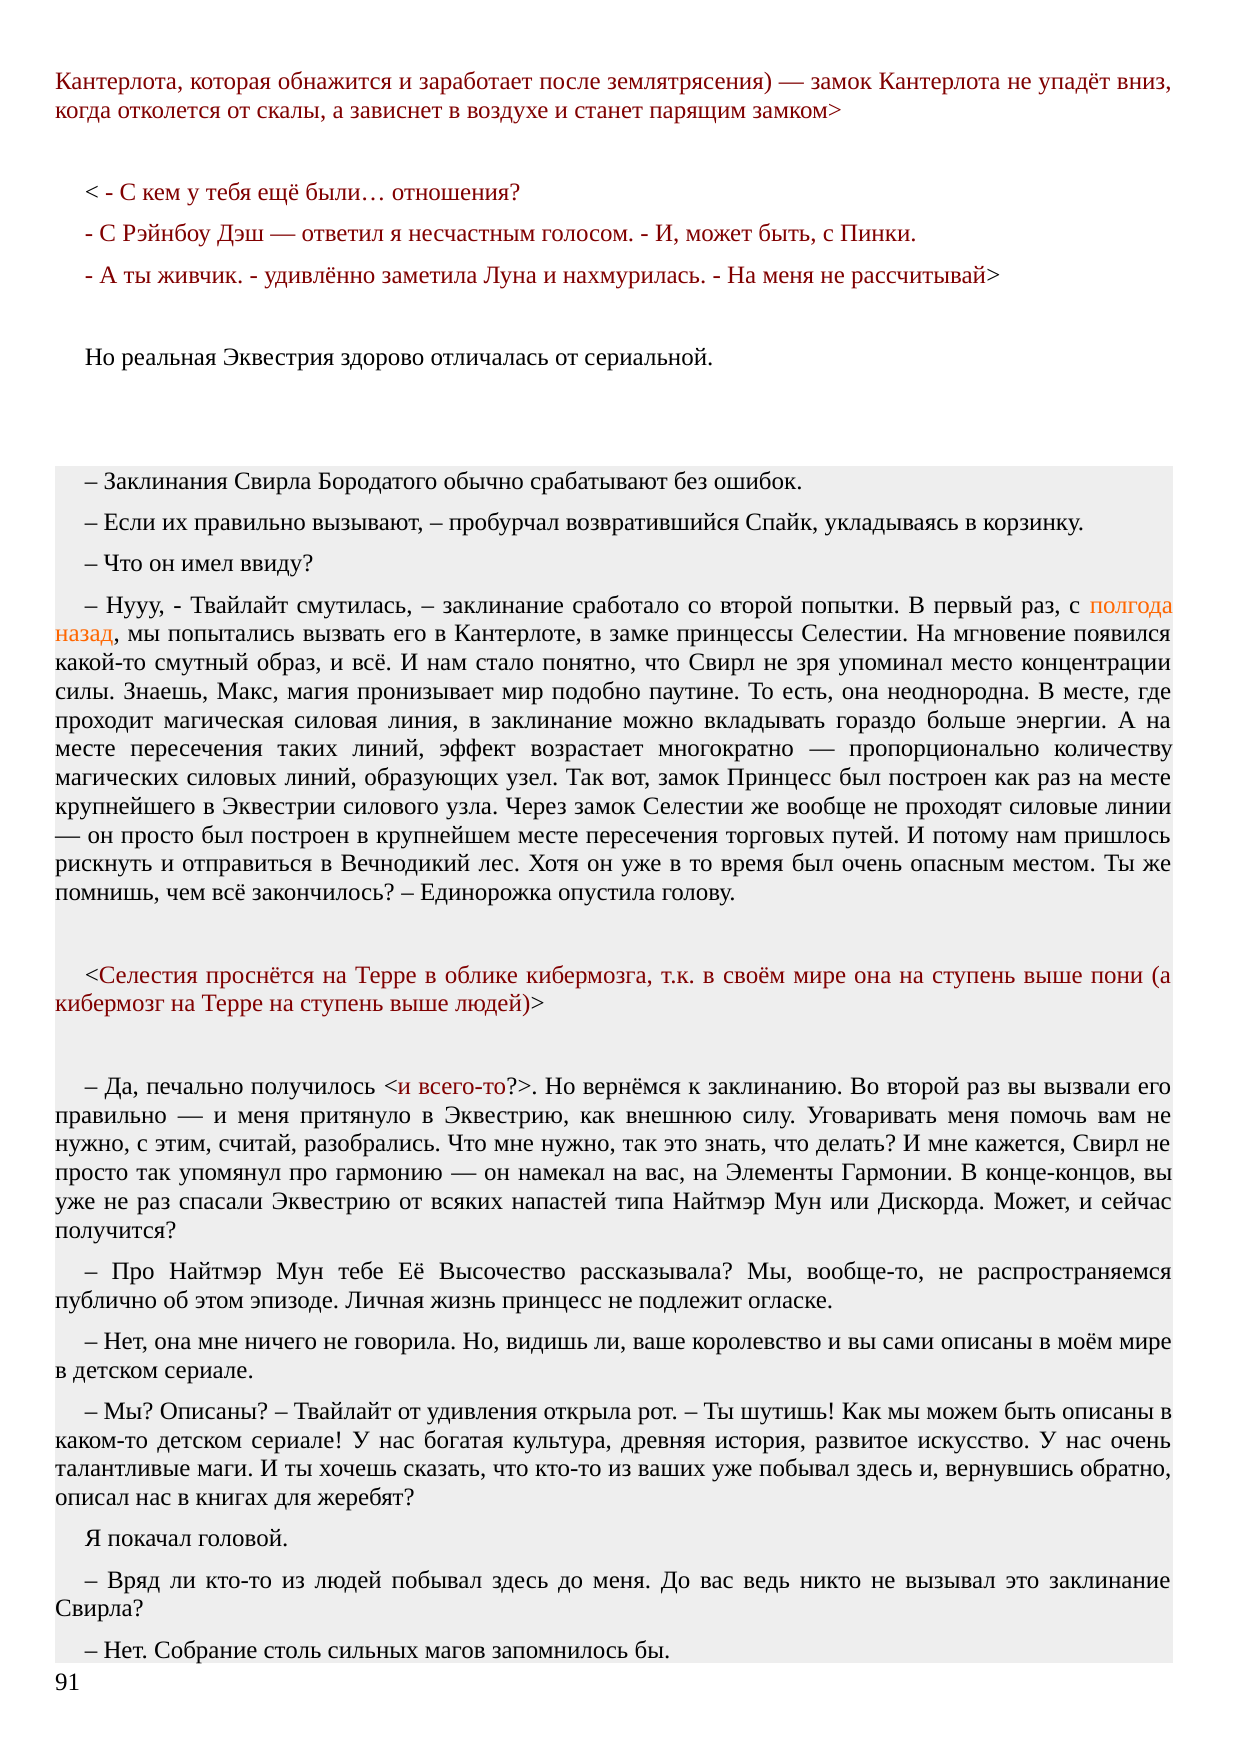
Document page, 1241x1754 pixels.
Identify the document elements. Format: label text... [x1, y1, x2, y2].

text – Если их правильно вызывают, – пробурчал возвратившийся Спайк, укладываясь в корзинку. [55, 507, 1173, 536]
text < - С кем у тебя ещё были… отношения? [55, 177, 1173, 206]
text – Мы? Описаны? – Твайлайт от удивления открыла рот. – Ты шутишь! Как мы можем быть описаны в каком-то детском сериале! У нас богатая культура, древняя история, развитое искусство. У нас очень талантливые маги. И ты хочешь сказать, что кто-то из ваших уже побывал здесь и, вернувшись обратно, описал нас в книгах для жеребят? [55, 1396, 1173, 1511]
text Я покачал головой. [55, 1523, 1173, 1552]
text – Нууу, - Твайлайт смутилась, – заклинание сработало со второй попытки. В первый раз, с полгода назад, мы попытались вызвать его в Кантерлоте, в замке принцессы Селестии. На мгновение появился какой-то смутный образ, и всё. И нам стало понятно, что Свирл не зря упоминал место концентрации силы. Знаешь, Макс, магия пронизывает мир подобно паутине. То есть, она неоднородна. В месте, где проходит магическая силовая линия, в заклинание можно вкладывать гораздо больше энергии. А на месте пересечения таких линий, эффект возрастает многократно — пропорционально количеству магических силовых линий, образующих узел. Так вот, замок Принцесс был построен как раз на месте крупнейшего в Эквестрии силового узла. Через замок Селестии же вообще не проходят силовые линии — он просто был построен в крупнейшем месте пересечения торговых путей. И потому нам пришлось рискнуть и отправиться в Вечнодикий лес. Хотя он уже в то время был очень опасным местом. Ты же помнишь, чем всё закончилось? – Единорожка опустила голову. [55, 590, 1173, 906]
text <Селестия проснётся на Терре в облике кибермозга, т.к. в своём мире она на ступень выше пони (а кибермозг на Терре на ступень выше людей)> [55, 960, 1173, 1017]
text Кантерлота, которая обнажится и заработает после землятрясения) — замок Кантерлота не упадёт вниз, когда отколется от скалы, а зависнет в воздухе и станет парящим замком> [55, 66, 1173, 123]
text – Нет, она мне ничего не говорила. Но, видишь ли, ваше королевство и вы сами описаны в моём мире в детском сериале. [55, 1326, 1173, 1383]
text - С Рэйнбоу Дэш — ответил я несчастным голосом. - И, может быть, с Пинки. [55, 218, 1173, 247]
text - А ты живчик. - удивлённо заметила Луна и нахмурилась. - На меня не рассчитывай> [55, 260, 1173, 288]
text – Нет. Собрание столь сильных магов запомнилось бы. [55, 1635, 1173, 1663]
text – Про Найтмэр Мун тебе Её Высочество рассказывала? Мы, вообще-то, не распространяемся публично об этом эпизоде. Личная жизнь принцесс не подлежит огласке. [55, 1256, 1173, 1313]
text – Что он имел ввиду? [55, 548, 1173, 577]
text – Заклинания Свирла Бородатого обычно срабатывают без ошибок. [55, 466, 1173, 495]
text – Да, печально получилось <и всего-то?>. Но вернёмся к заклинанию. Во второй раз вы вызвали его правильно — и меня притянуло в Эквестрию, как внешнюю силу. Уговаривать меня помочь вам не нужно, с этим, считай, разобрались. Что мне нужно, так это знать, что делать? И мне кажется, Свирл не просто так упомянул про гармонию — он намекал на вас, на Элементы Гармонии. В конце-концов, вы уже не раз спасали Эквестрию от всяких напастей типа Найтмэр Мун или Дискорда. Может, и сейчас получится? [55, 1071, 1173, 1243]
text – Вряд ли кто-то из людей побывал здесь до меня. До вас ведь никто не вызывал это заклинание Свирла? [55, 1565, 1173, 1622]
text Но реальная Эквестрия здорово отличалась от сериальной. [55, 342, 1173, 371]
